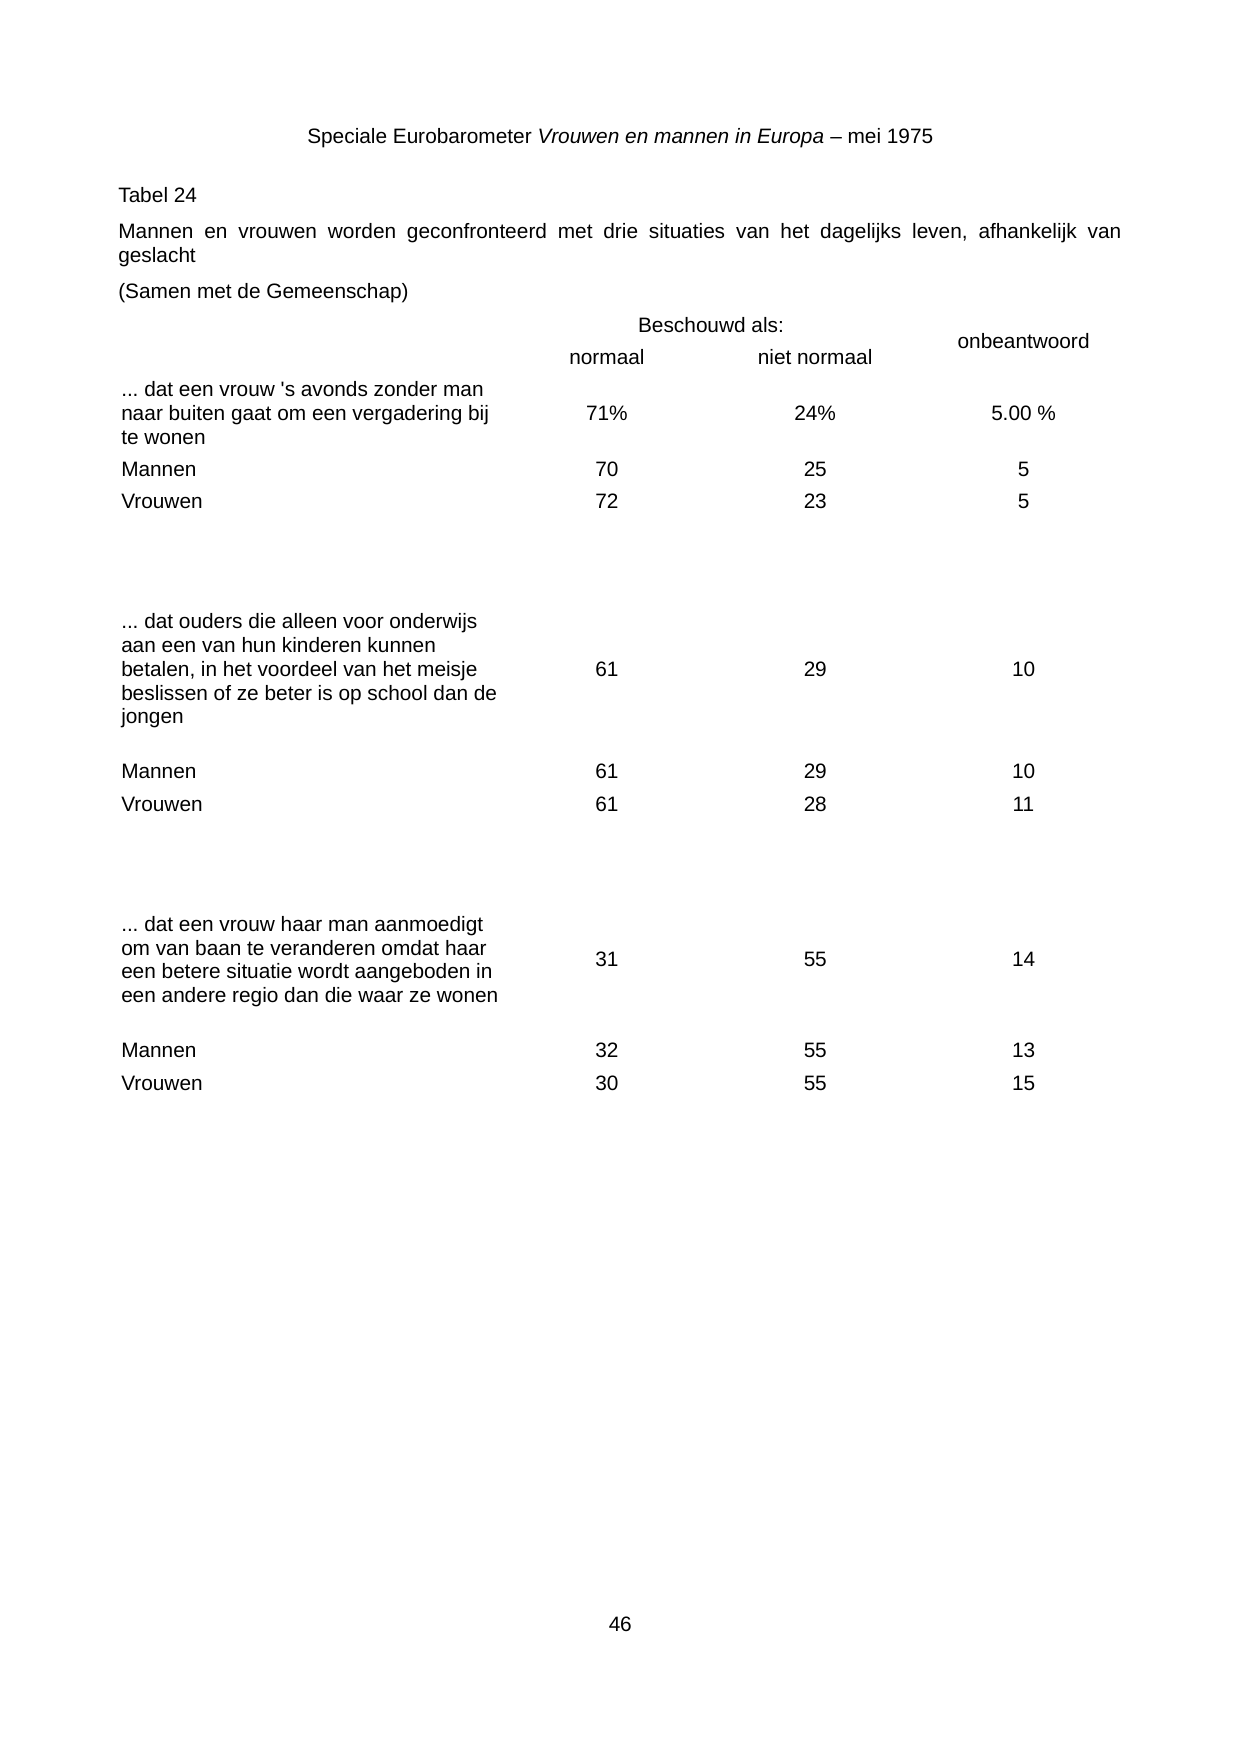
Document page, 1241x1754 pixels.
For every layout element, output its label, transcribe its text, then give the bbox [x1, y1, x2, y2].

table_cell 70 [503, 452, 711, 485]
table_cell [919, 820, 1127, 852]
table_cell 29 [711, 582, 919, 755]
text (Samen met de Gemeenschap) [118, 278, 1122, 302]
table_cell Vrouwen [118, 787, 502, 820]
table_cell 15 [919, 1066, 1127, 1099]
table_cell 71% [503, 373, 711, 452]
table_cell 5 [919, 452, 1127, 485]
table_cell 11 [919, 787, 1127, 820]
table_cell [118, 550, 502, 582]
table_cell 23 [711, 485, 919, 517]
table_header [118, 308, 502, 341]
table_cell 24% [711, 373, 919, 452]
table_cell [118, 852, 502, 884]
table_cell [711, 517, 919, 549]
table_cell 14 [919, 885, 1127, 1034]
table_cell normaal [503, 341, 711, 373]
table_cell [919, 517, 1127, 549]
table_cell 25 [711, 452, 919, 485]
table_cell 30 [503, 1066, 711, 1099]
table_cell Mannen [118, 755, 502, 787]
table_cell [118, 820, 502, 852]
table_cell 55 [711, 885, 919, 1034]
table_cell 13 [919, 1034, 1127, 1066]
table_cell [503, 852, 711, 884]
table_cell ... dat ouders die alleen voor onderwijs aan een van hun kinderen kunnen betalen, in het voordeel van het meisje beslissen of ze beter is op school dan de jongen [118, 582, 502, 755]
table_cell Mannen [118, 1034, 502, 1066]
table_cell [503, 550, 711, 582]
table_cell 5,00 % [919, 373, 1127, 452]
table_cell 28 [711, 787, 919, 820]
table_cell 61 [503, 787, 711, 820]
table_cell [919, 852, 1127, 884]
table_cell Vrouwen [118, 1066, 502, 1099]
table_cell [118, 341, 502, 373]
table_cell 10 [919, 582, 1127, 755]
text Tabel 24 [118, 183, 1122, 207]
text Mannen en vrouwen worden geconfronteerd met drie situaties van het dagelijks leven, afhankelijk van geslacht [118, 219, 1122, 267]
table_cell [503, 517, 711, 549]
table_cell 31 [503, 885, 711, 1034]
table_cell 72 [503, 485, 711, 517]
table_cell 10 [919, 755, 1127, 787]
table_cell 29 [711, 755, 919, 787]
table_cell ... dat een vrouw haar man aanmoedigt om van baan te veranderen omdat haar een betere situatie wordt aangeboden in een andere regio dan die waar ze wonen [118, 885, 502, 1034]
table_cell 61 [503, 755, 711, 787]
table_cell Mannen [118, 452, 502, 485]
table_cell 55 [711, 1066, 919, 1099]
table_cell 5 [919, 485, 1127, 517]
table_cell 55 [711, 1034, 919, 1066]
table_cell Vrouwen [118, 485, 502, 517]
table_header onbeantwoord [919, 308, 1127, 373]
table_header Beschouwd als: [503, 308, 919, 341]
table_cell ... dat een vrouw 's avonds zonder man naar buiten gaat om een vergadering bij te wonen [118, 373, 502, 452]
table_cell [711, 852, 919, 884]
table_cell niet normaal [711, 341, 919, 373]
table_cell 32 [503, 1034, 711, 1066]
table_cell [503, 820, 711, 852]
table_cell [711, 550, 919, 582]
table_cell [919, 550, 1127, 582]
table_cell 61 [503, 582, 711, 755]
table_cell [118, 517, 502, 549]
table_cell [711, 820, 919, 852]
